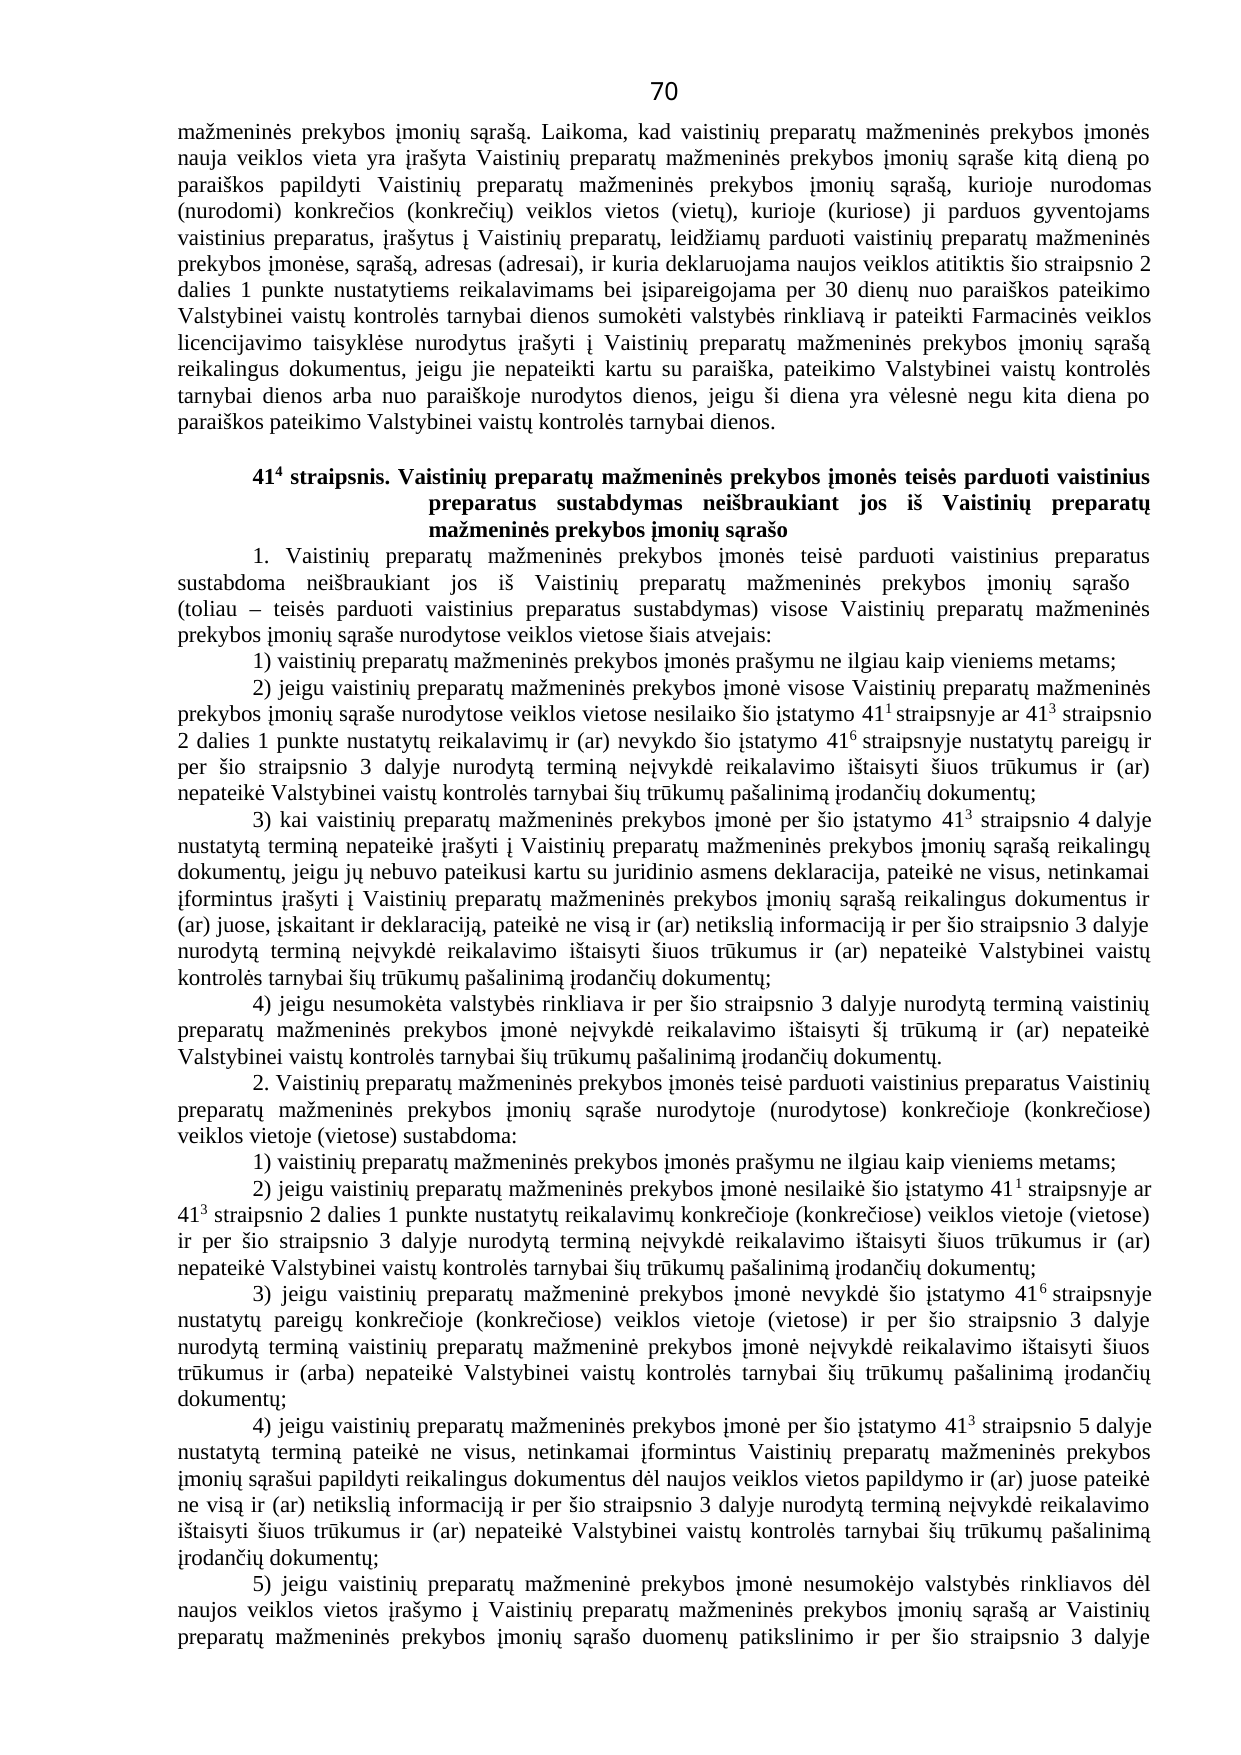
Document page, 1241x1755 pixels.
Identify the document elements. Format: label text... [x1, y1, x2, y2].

text 1) vaistinių preparatų mažmeninės prekybos įmonės prašymu ne ilgiau kaip vieniems metams; [177, 1148, 1152, 1175]
text 1. Vaistinių preparatų mažmeninės prekybos įmonės teisė parduoti vaistinius preparatus sustabdoma neišbraukiant jos iš Vaistinių preparatų mažmeninės prekybos įmonių sąrašo (toliau – teisės parduoti vaistinius preparatus sustabdymas) visose Vaistinių preparatų mažmeninės prekybos įmonių sąraše nurodytose veiklos vietose šiais atvejais: [177, 542, 1152, 648]
text 3) jeigu vaistinių preparatų mažmeninė prekybos įmonė nevykdė šio įstatymo 416 straipsnyje nustatytų pareigų konkrečioje (konkrečiose) veiklos vietoje (vietose) ir per šio straipsnio 3 dalyje nurodytą terminą vaistinių preparatų mažmeninė prekybos įmonė neįvykdė reikalavimo ištaisyti šiuos trūkumus ir (arba) nepateikė Valstybinei vaistų kontrolės tarnybai šių trūkumų pašalinimą įrodančių dokumentų; [177, 1280, 1152, 1412]
text 2) jeigu vaistinių preparatų mažmeninės prekybos įmonė visose Vaistinių preparatų mažmeninės prekybos įmonių sąraše nurodytose veiklos vietose nesilaiko šio įstatymo 411 straipsnyje ar 413 straipsnio 2 dalies 1 punkte nustatytų reikalavimų ir (ar) nevykdo šio įstatymo 416 straipsnyje nustatytų pareigų ir per šio straipsnio 3 dalyje nurodytą terminą neįvykdė reikalavimo ištaisyti šiuos trūkumus ir (ar) nepateikė Valstybinei vaistų kontrolės tarnybai šių trūkumų pašalinimą įrodančių dokumentų; [177, 674, 1152, 806]
text 2) jeigu vaistinių preparatų mažmeninės prekybos įmonė nesilaikė šio įstatymo 411 straipsnyje ar 413 straipsnio 2 dalies 1 punkte nustatytų reikalavimų konkrečioje (konkrečiose) veiklos vietoje (vietose) ir per šio straipsnio 3 dalyje nurodytą terminą neįvykdė reikalavimo ištaisyti šiuos trūkumus ir (ar) nepateikė Valstybinei vaistų kontrolės tarnybai šių trūkumų pašalinimą įrodančių dokumentų; [177, 1175, 1152, 1280]
text 3) kai vaistinių preparatų mažmeninės prekybos įmonė per šio įstatymo 413 straipsnio 4 dalyje nustatytą terminą nepateikė įrašyti į Vaistinių preparatų mažmeninės prekybos įmonių sąrašą reikalingų dokumentų, jeigu jų nebuvo pateikusi kartu su juridinio asmens deklaracija, pateikė ne visus, netinkamai įformintus įrašyti į Vaistinių preparatų mažmeninės prekybos įmonių sąrašą reikalingus dokumentus ir (ar) juose, įskaitant ir deklaraciją, pateikė ne visą ir (ar) netikslią informaciją ir per šio straipsnio 3 dalyje nurodytą terminą neįvykdė reikalavimo ištaisyti šiuos trūkumus ir (ar) nepateikė Valstybinei vaistų kontrolės tarnybai šių trūkumų pašalinimą įrodančių dokumentų; [177, 806, 1152, 990]
text 1) vaistinių preparatų mažmeninės prekybos įmonės prašymu ne ilgiau kaip vieniems metams; [177, 648, 1152, 674]
text 414 straipsnis. Vaistinių preparatų mažmeninės prekybos įmonės teisės parduoti vaistinius preparatus sustabdymas neišbraukiant jos iš Vaistinių preparatų mažmeninės prekybos įmonių sąrašo [252, 463, 1152, 542]
text 5) jeigu vaistinių preparatų mažmeninė prekybos įmonė nesumokėjo valstybės rinkliavos dėl naujos veiklos vietos įrašymo į Vaistinių preparatų mažmeninės prekybos įmonių sąrašą ar Vaistinių preparatų mažmeninės prekybos įmonių sąrašo duomenų patikslinimo ir per šio straipsnio 3 dalyje [177, 1570, 1152, 1649]
text mažmeninės prekybos įmonių sąrašą. Laikoma, kad vaistinių preparatų mažmeninės prekybos įmonės nauja veiklos vieta yra įrašyta Vaistinių preparatų mažmeninės prekybos įmonių sąraše kitą dieną po paraiškos papildyti Vaistinių preparatų mažmeninės prekybos įmonių sąrašą, kurioje nurodomas (nurodomi) konkrečios (konkrečių) veiklos vietos (vietų), kurioje (kuriose) ji parduos gyventojams vaistinius preparatus, įrašytus į Vaistinių preparatų, leidžiamų parduoti vaistinių preparatų mažmeninės prekybos įmonėse, sąrašą, adresas (adresai), ir kuria deklaruojama naujos veiklos atitiktis šio straipsnio 2 dalies 1 punkte nustatytiems reikalavimams bei įsipareigojama per 30 dienų nuo paraiškos pateikimo Valstybinei vaistų kontrolės tarnybai dienos sumokėti valstybės rinkliavą ir pateikti Farmacinės veiklos licencijavimo taisyklėse nurodytus įrašyti į Vaistinių preparatų mažmeninės prekybos įmonių sąrašą reikalingus dokumentus, jeigu jie nepateikti kartu su paraiška, pateikimo Valstybinei vaistų kontrolės tarnybai dienos arba nuo paraiškoje nurodytos dienos, jeigu ši diena yra vėlesnė negu kita diena po paraiškos pateikimo Valstybinei vaistų kontrolės tarnybai dienos. [177, 118, 1152, 434]
text 2. Vaistinių preparatų mažmeninės prekybos įmonės teisė parduoti vaistinius preparatus Vaistinių preparatų mažmeninės prekybos įmonių sąraše nurodytoje (nurodytose) konkrečioje (konkrečiose) veiklos vietoje (vietose) sustabdoma: [177, 1069, 1152, 1148]
text 4) jeigu vaistinių preparatų mažmeninės prekybos įmonė per šio įstatymo 413 straipsnio 5 dalyje nustatytą terminą pateikė ne visus, netinkamai įformintus Vaistinių preparatų mažmeninės prekybos įmonių sąrašui papildyti reikalingus dokumentus dėl naujos veiklos vietos papildymo ir (ar) juose pateikė ne visą ir (ar) netikslią informaciją ir per šio straipsnio 3 dalyje nurodytą terminą neįvykdė reikalavimo ištaisyti šiuos trūkumus ir (ar) nepateikė Valstybinei vaistų kontrolės tarnybai šių trūkumų pašalinimą įrodančių dokumentų; [177, 1412, 1152, 1570]
text 4) jeigu nesumokėta valstybės rinkliava ir per šio straipsnio 3 dalyje nurodytą terminą vaistinių preparatų mažmeninės prekybos įmonė neįvykdė reikalavimo ištaisyti šį trūkumą ir (ar) nepateikė Valstybinei vaistų kontrolės tarnybai šių trūkumų pašalinimą įrodančių dokumentų. [177, 990, 1152, 1069]
